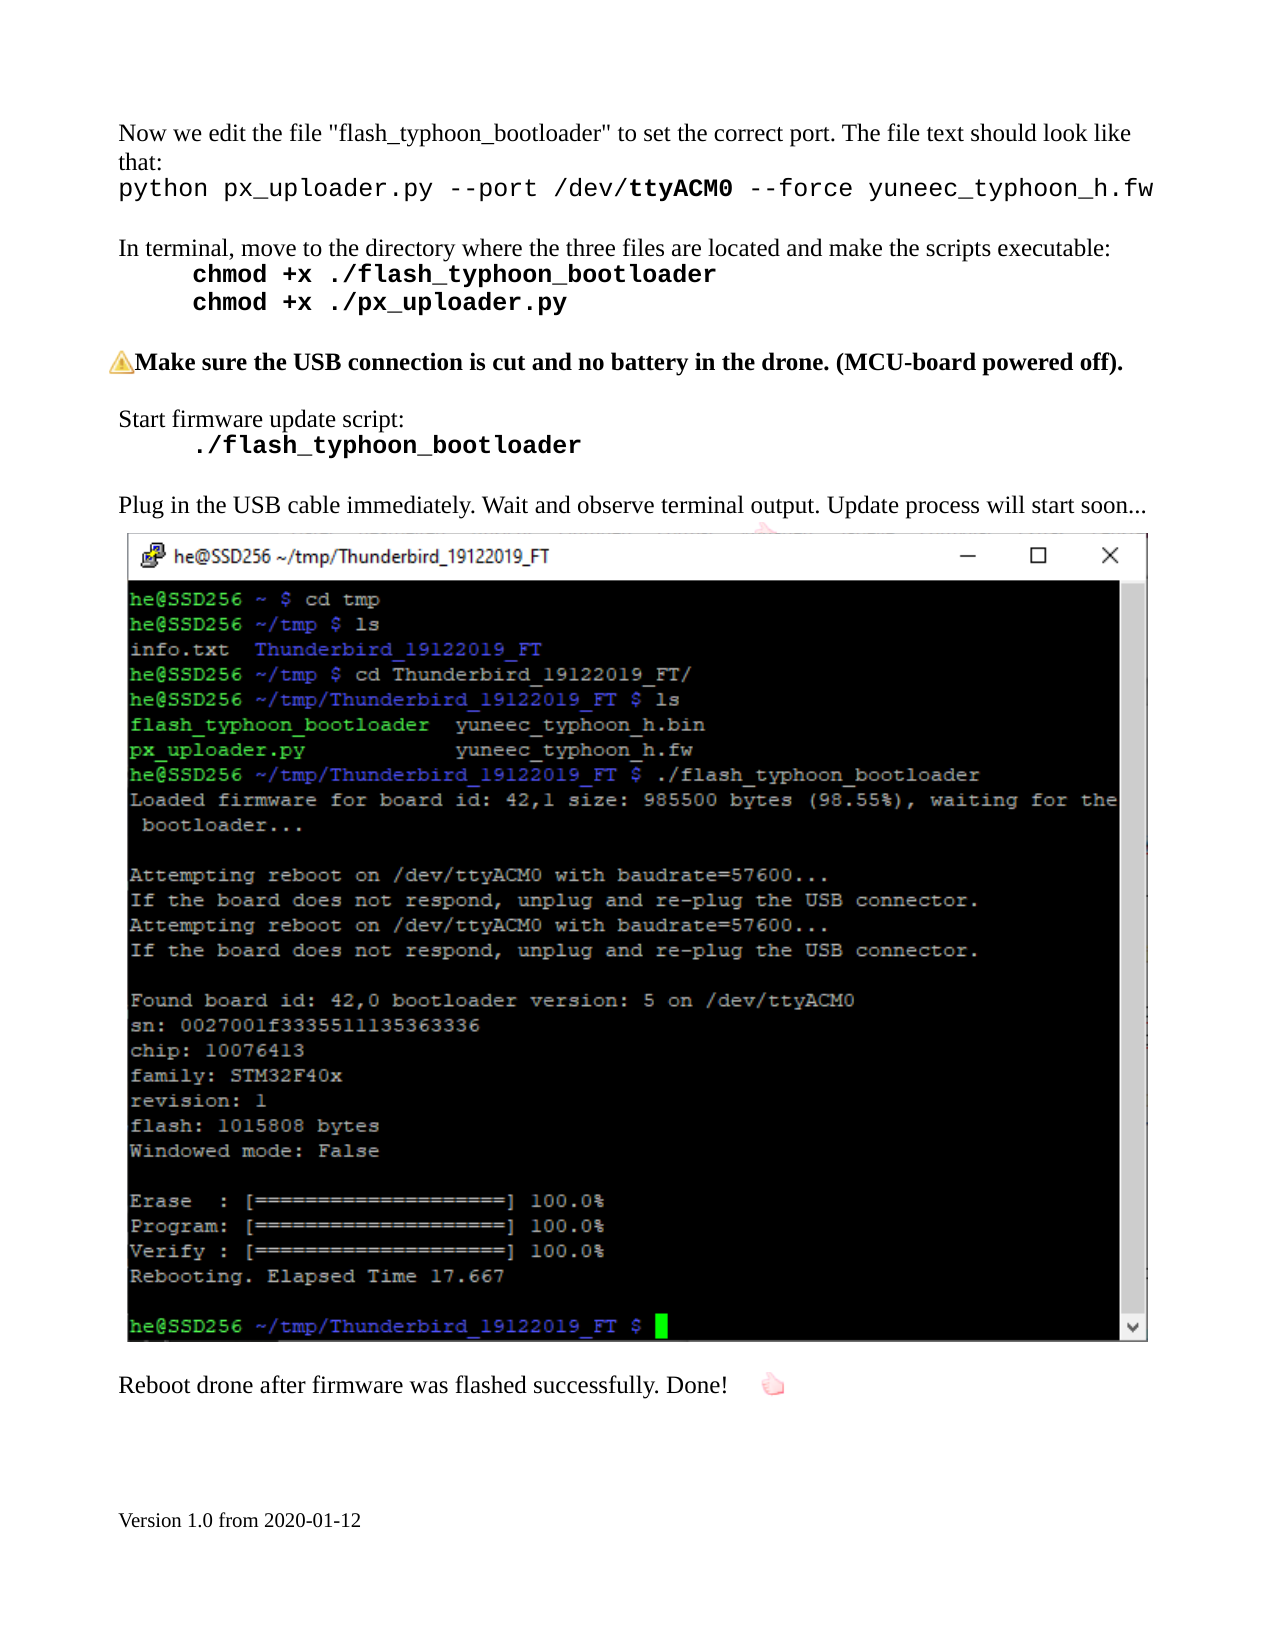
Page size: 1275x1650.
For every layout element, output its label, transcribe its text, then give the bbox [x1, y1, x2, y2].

picture [761, 1372, 786, 1397]
text chmod +x ./flash_typhoon_bootloader [118, 261, 1157, 290]
text Plug in the USB cable immediately. Wait and observe terminal output. Update process will start soon... [118, 490, 1157, 519]
text Make sure the USB connection is cut and no battery in the drone. (MCU-board powered off). [118, 347, 1157, 376]
text ./flash_typhoon_bootloader [118, 433, 1157, 461]
text chmod +x ./px_uploader.py [118, 290, 1157, 318]
text python px_uploader.py --port /dev/ttyACM0 --force yuneec_typhoon_h.fw [118, 176, 1157, 204]
text Reboot drone after firmware was flashed successfully. Done! [118, 1370, 1157, 1399]
picture [109, 350, 135, 376]
text In terminal, move to the directory where the three files are located and make the scripts executable: [118, 233, 1157, 261]
picture [127, 522, 1148, 1342]
text Now we edit the file "flash_typhoon_bootloader" to set the correct port. The file text should look like that: [118, 118, 1157, 176]
text Start firmware update script: [118, 404, 1157, 433]
